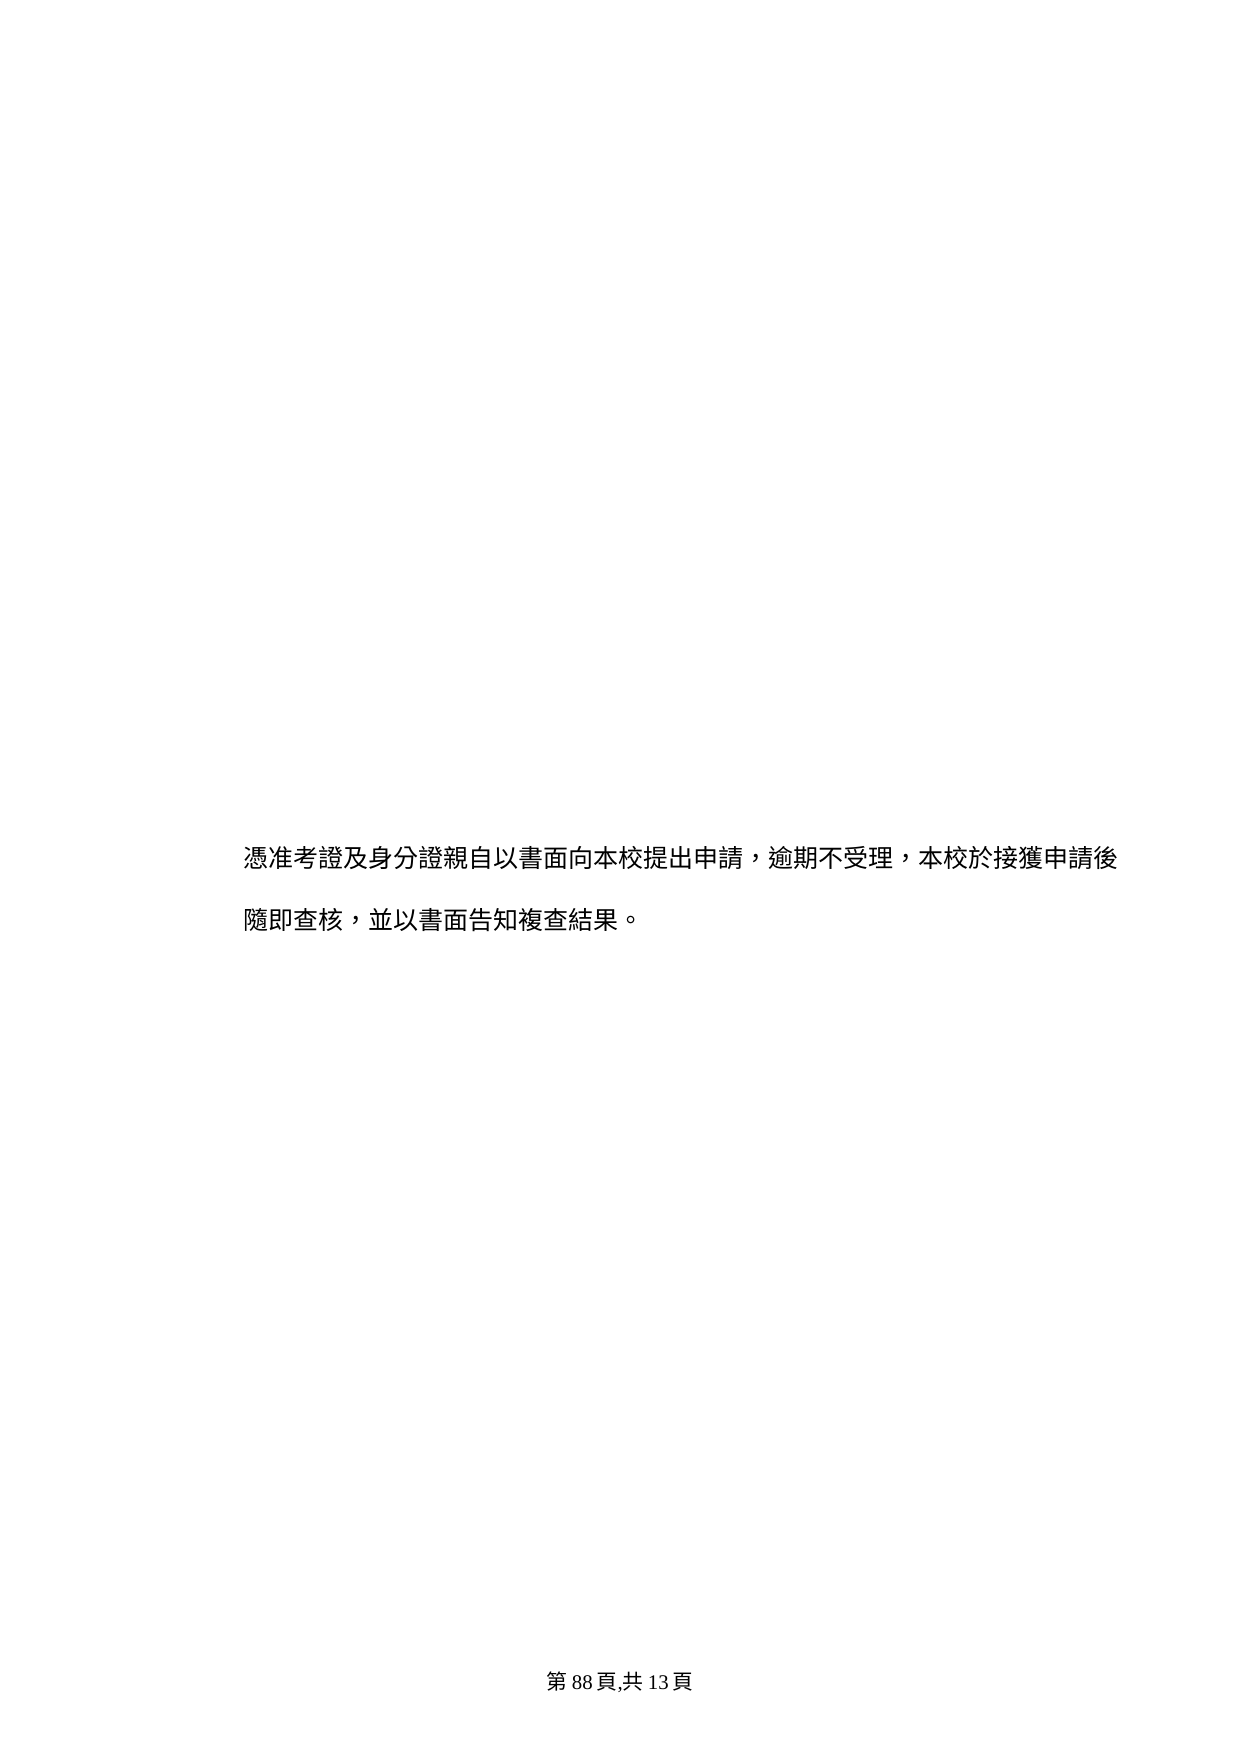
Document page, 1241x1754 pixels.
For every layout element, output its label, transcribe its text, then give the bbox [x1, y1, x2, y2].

text 憑准考證及身分證親自以書面向本校提出申請，逾期不受理，本校於接獲申請後隨即查核，並以書面告知複查結果。 [243, 814, 1122, 939]
